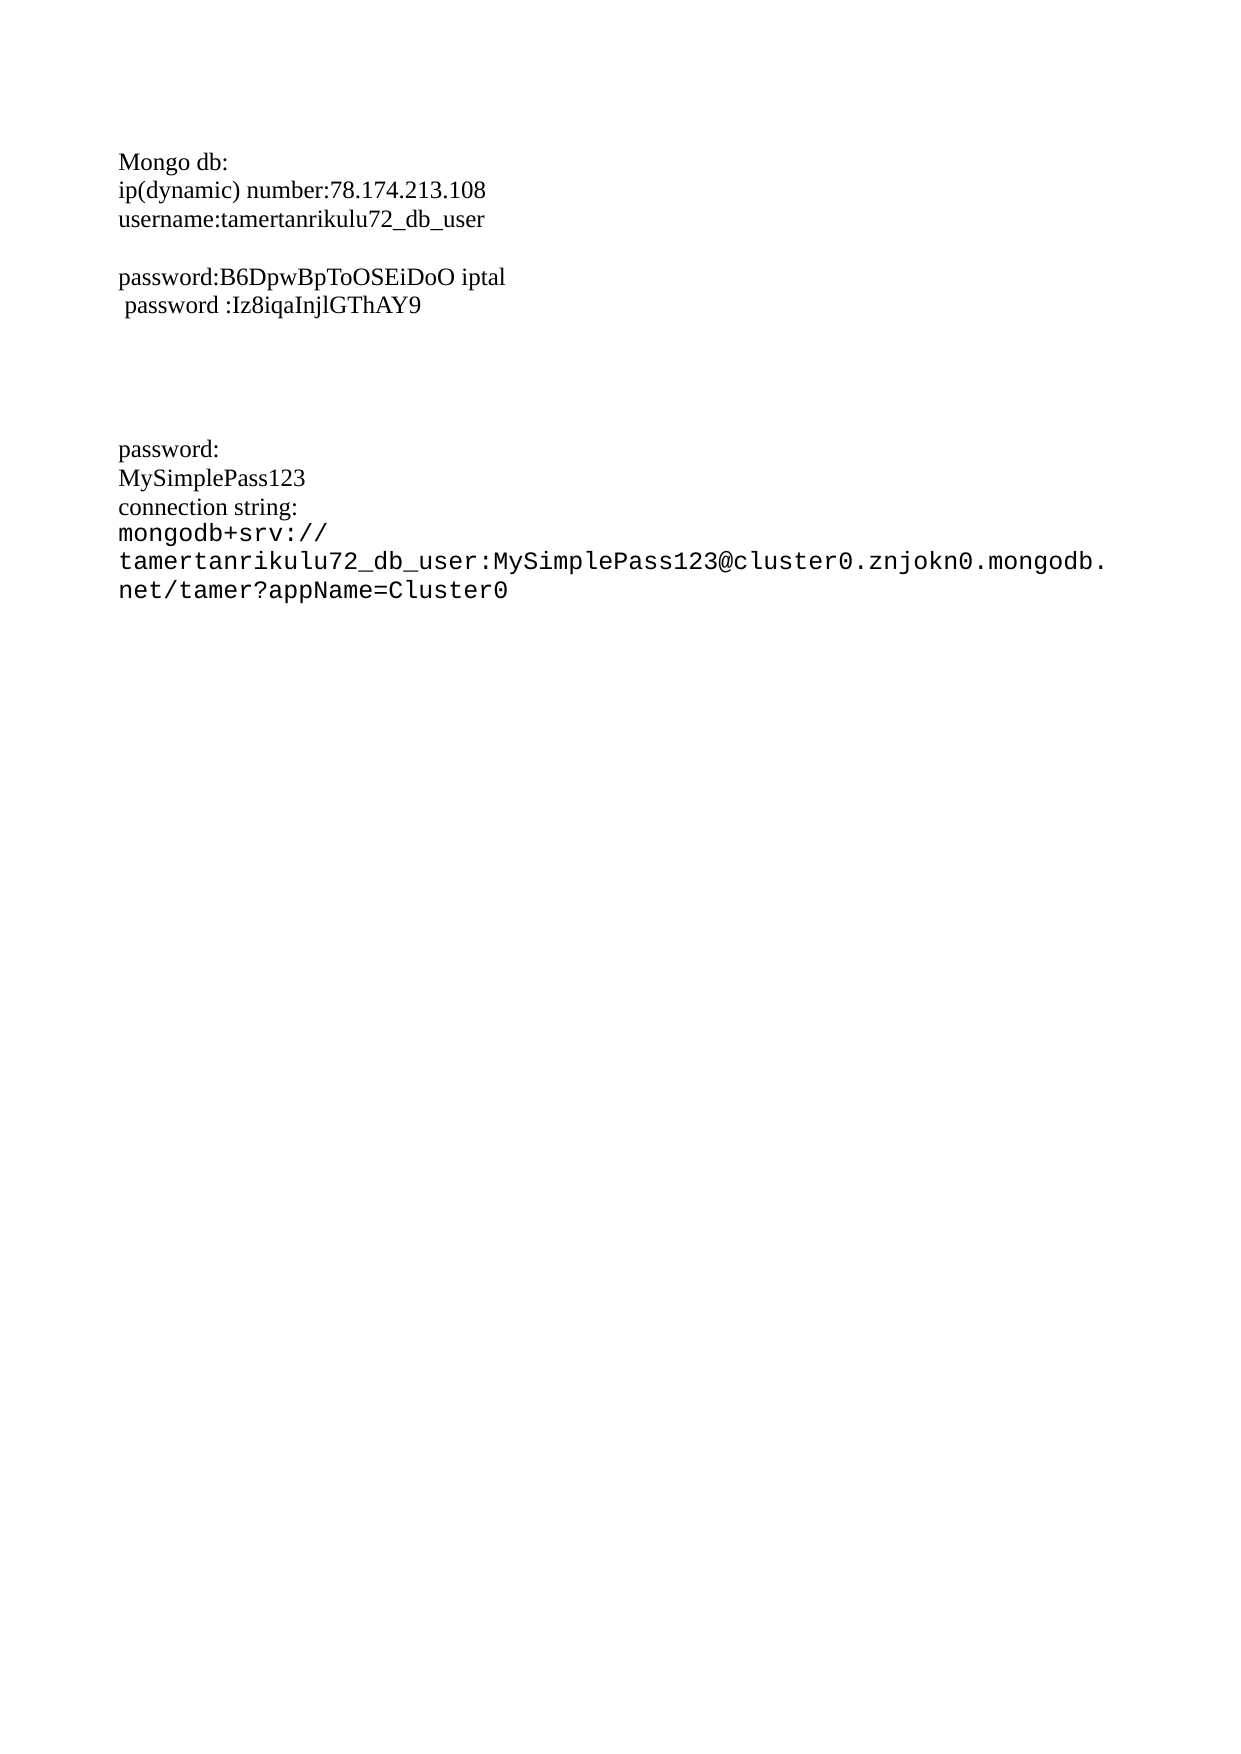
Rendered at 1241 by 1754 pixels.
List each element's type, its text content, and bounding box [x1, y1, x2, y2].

text username:tamertanrikulu72_db_user [118, 204, 1122, 233]
text connection string: [118, 492, 1122, 521]
text password: [118, 434, 1122, 463]
text password:B6DpwBpToOSEiDoO iptal [118, 262, 1122, 291]
text mongodb+srv://tamertanrikulu72_db_user:MySimplePass123@cluster0.znjokn0.mongodb.net/tamer?appName=Cluster0 [118, 521, 1122, 606]
text MySimplePass123 [118, 463, 1122, 492]
text ip(dynamic) number:78.174.213.108 [118, 176, 1122, 204]
text password :Iz8iqaInjlGThAY9 [118, 291, 1122, 319]
text Mongo db: [118, 147, 1122, 176]
